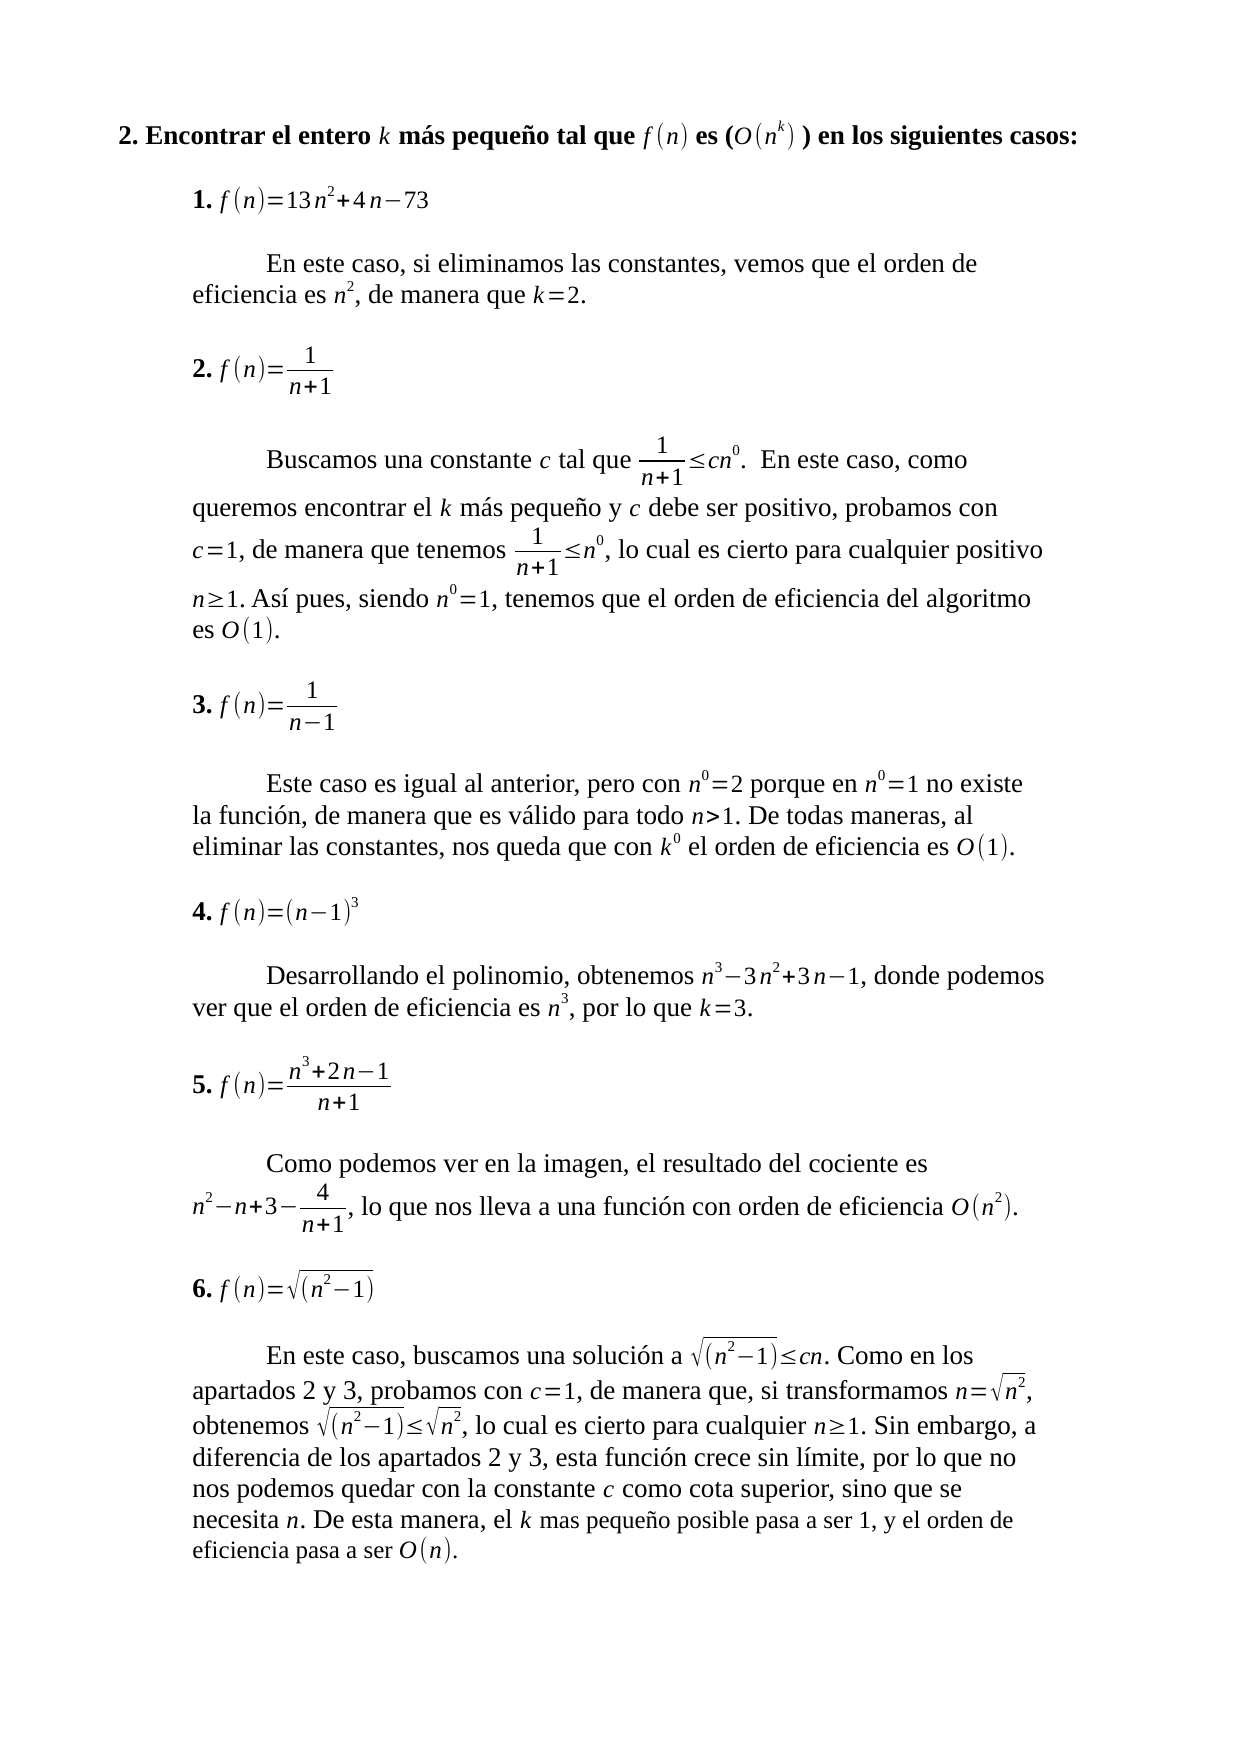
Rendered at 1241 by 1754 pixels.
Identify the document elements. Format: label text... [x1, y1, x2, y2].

text Desarrollando el polinomio, obtenemos , donde podemos ver que el orden de eficiencia es , por lo que . [118, 959, 1122, 1022]
text Buscamos una constante tal que . En este caso, como queremos encontrar el más pequeño y debe ser positivo, probamos con , de manera que tenemos , lo cual es cierto para cualquier positivo . Así pues, siendo , tenemos que el orden de eficiencia del algoritmo es . [118, 431, 1122, 645]
text 4. [118, 894, 1122, 927]
text 5. [118, 1053, 1122, 1116]
text En este caso, si eliminamos las constantes, vemos que el orden de eficiencia es , de manera que . [118, 247, 1122, 310]
text En este caso, buscamos una solución a . Como en los apartados 2 y 3, probamos con , de manera que, si transformamos , obtenemos , lo cual es cierto para cualquier . Sin embargo, a diferencia de los apartados 2 y 3, esta función crece sin límite, por lo que no nos podemos quedar con la constante como cota superior, sino que se necesita . De esta manera, el mas pequeño posible pasa a ser 1, y el orden de eficiencia pasa a ser . [118, 1336, 1122, 1565]
text 1. [118, 182, 1122, 216]
text Como podemos ver en la imagen, el resultado del cociente es , lo que nos lleva a una función con orden de eficiencia . [118, 1147, 1122, 1238]
text 2. Encontrar el entero más pequeño tal que es ( ) en los siguientes casos: [118, 118, 1122, 151]
text 6. [118, 1269, 1122, 1304]
text 3. [118, 677, 1122, 736]
text Este caso es igual al anterior, pero con porque en no existe la función, de manera que es válido para todo . De todas maneras, al eliminar las constantes, nos queda que con el orden de eficiencia es . [118, 767, 1122, 863]
text 2. [118, 341, 1122, 400]
